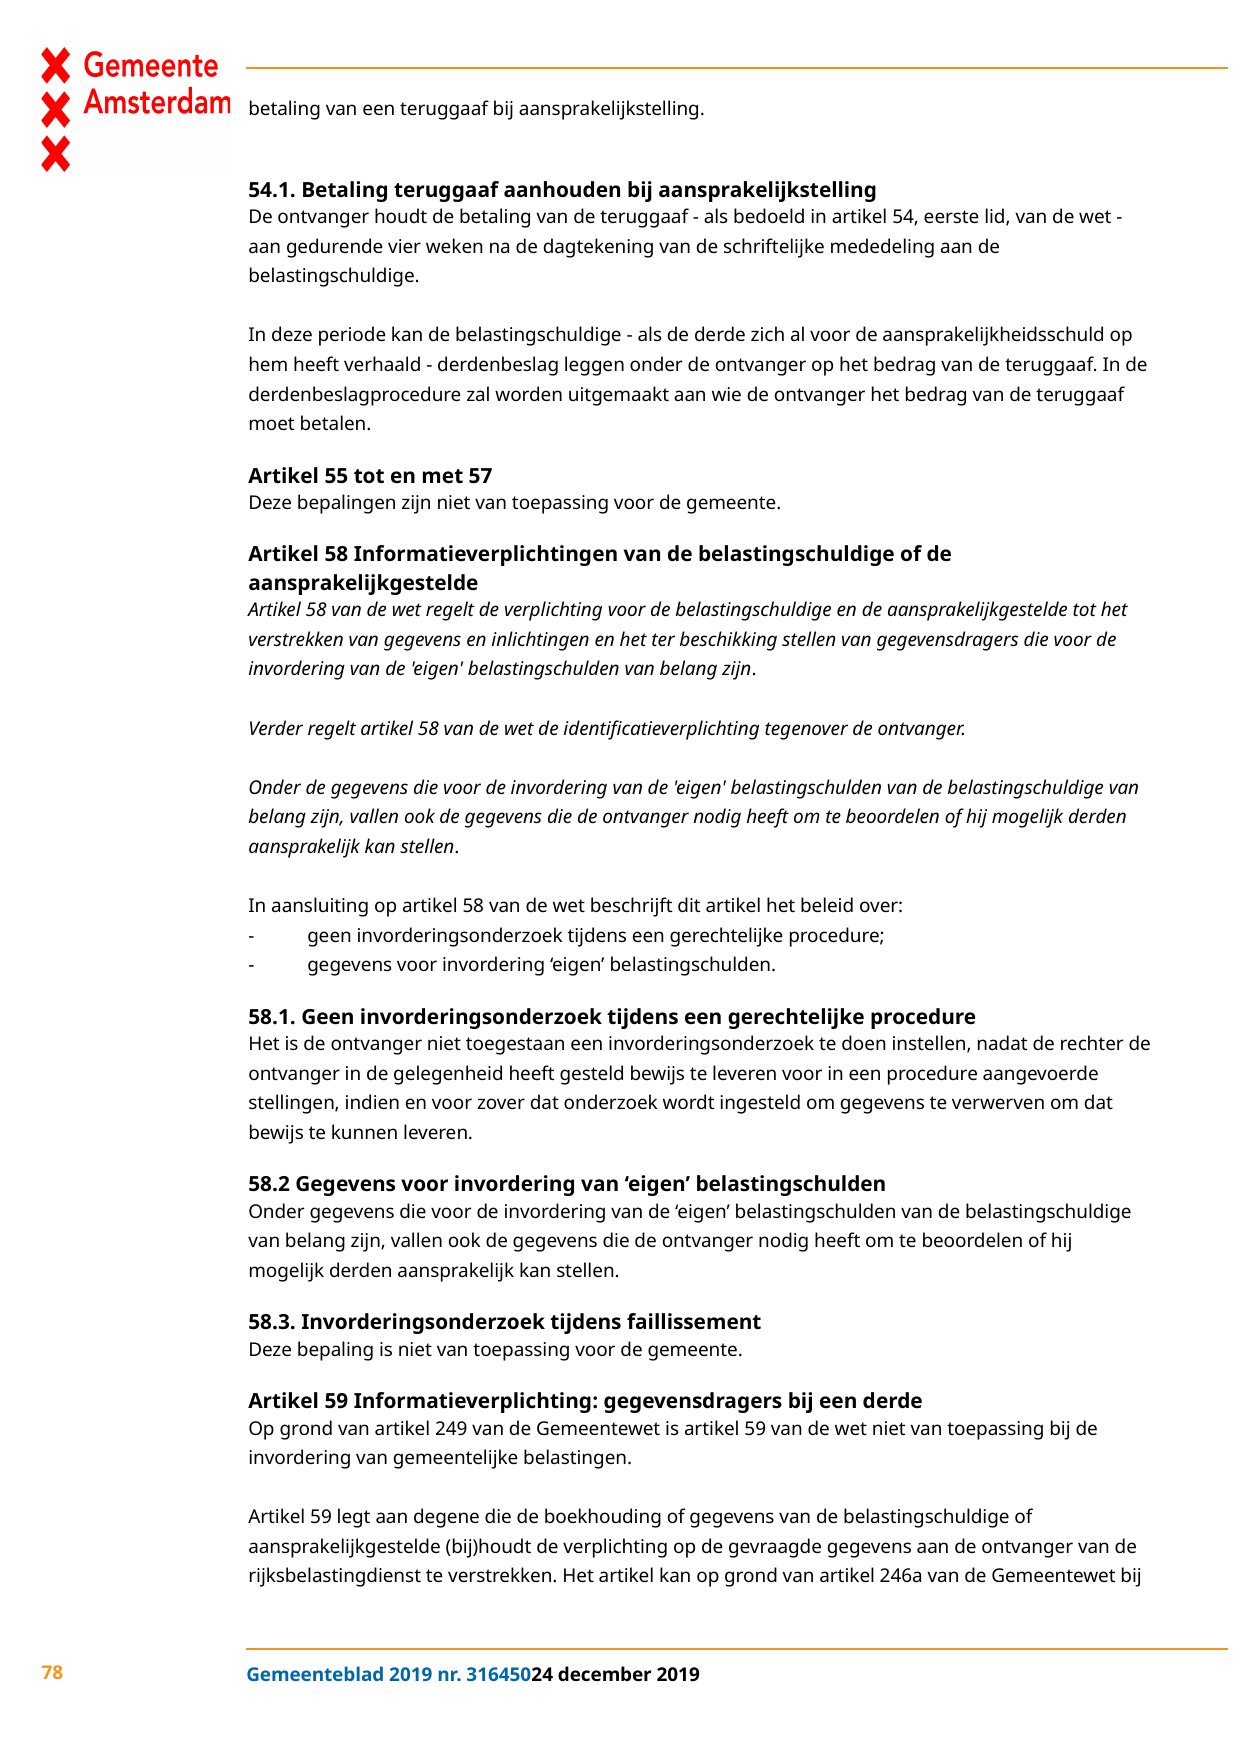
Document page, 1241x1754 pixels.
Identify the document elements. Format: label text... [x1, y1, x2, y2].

text Onder de gegevens die voor de invordering van de 'eigen' belastingschulden van de belastingschuldige van belang zijn, vallen ook de gegevens die de ontvanger nodig heeft om te beoordelen of hij mogelijk derden aansprakelijk kan stellen. [248, 774, 1152, 859]
text Artikel 58 Informatieverplichtingen van de belastingschuldige of de aansprakelijkgestelde [248, 539, 1152, 596]
text 58.1. Geen invorderingsonderzoek tijdens een gerechtelijke procedure [248, 1002, 1152, 1030]
picture [41, 47, 231, 172]
text Onder gegevens die voor de invordering van de ‘eigen’ belastingschulden van de belastingschuldige van belang zijn, vallen ook de gegevens die de ontvanger nodig heeft om te beoordelen of hij mogelijk derden aansprakelijk kan stellen. [248, 1198, 1152, 1283]
text Op grond van artikel 249 van de Gemeentewet is artikel 59 van de wet niet van toepassing bij de invordering van gemeentelijke belastingen. [248, 1415, 1152, 1470]
text 58.2 Gegevens voor invordering van ‘eigen’ belastingschulden [248, 1169, 1152, 1198]
text betaling van een teruggaaf bij aansprakelijkstelling. [248, 95, 1152, 121]
text Artikel 58 van de wet regelt de verplichting voor de belastingschuldige en de aansprakelijkgestelde tot het verstrekken van gegevens en inlichtingen en het ter beschikking stellen van gegevensdragers die voor de invordering van de 'eigen' belastingschulden van belang zijn. [248, 596, 1152, 681]
list geen invorderingsonderzoek tijdens een gerechtelijke procedure; [248, 922, 1152, 948]
text Artikel 59 legt aan degene die de boekhouding of gegevens van de belastingschuldige of aansprakelijkgestelde (bij)houdt de verplichting op de gevraagde gegevens aan de ontvanger van de rijksbelastingdienst te verstrekken. Het artikel kan op grond van artikel 246a van de Gemeentewet bij [248, 1503, 1152, 1588]
text 54.1. Betaling teruggaaf aanhouden bij aansprakelijkstelling [248, 175, 1152, 203]
text Het is de ontvanger niet toegestaan een invorderingsonderzoek te doen instellen, nadat de rechter de ontvanger in de gelegenheid heeft gesteld bewijs te leveren voor in een procedure aangevoerde stellingen, indien en voor zover dat onderzoek wordt ingesteld om gegevens te verwerven om dat bewijs te kunnen leveren. [248, 1030, 1152, 1145]
text In deze periode kan de belastingschuldige - als de derde zich al voor de aansprakelijkheidsschuld op hem heeft verhaald - derdenbeslag leggen onder de ontvanger op het bedrag van de teruggaaf. In de derdenbeslagprocedure zal worden uitgemaakt aan wie de ontvanger het bedrag van de teruggaaf moet betalen. [248, 322, 1152, 436]
text Verder regelt artikel 58 van de wet de identificatieverplichting tegenover de ontvanger. [248, 715, 1152, 741]
text Deze bepalingen zijn niet van toepassing voor de gemeente. [248, 489, 1152, 515]
list gegevens voor invordering ‘eigen’ belastingschulden. [248, 951, 1152, 977]
text In aansluiting op artikel 58 van de wet beschrijft dit artikel het beleid over: [248, 892, 1152, 918]
text De ontvanger houdt de betaling van de teruggaaf - als bedoeld in artikel 54, eerste lid, van de wet - aan gedurende vier weken na de dagtekening van de schriftelijke mededeling aan de belastingschuldige. [248, 203, 1152, 288]
text Artikel 59 Informatieverplichting: gegevensdragers bij een derde [248, 1386, 1152, 1415]
text 58.3. Invorderingsonderzoek tijdens faillissement [248, 1307, 1152, 1336]
text Deze bepaling is niet van toepassing voor de gemeente. [248, 1336, 1152, 1362]
text Artikel 55 tot en met 57 [248, 461, 1152, 489]
